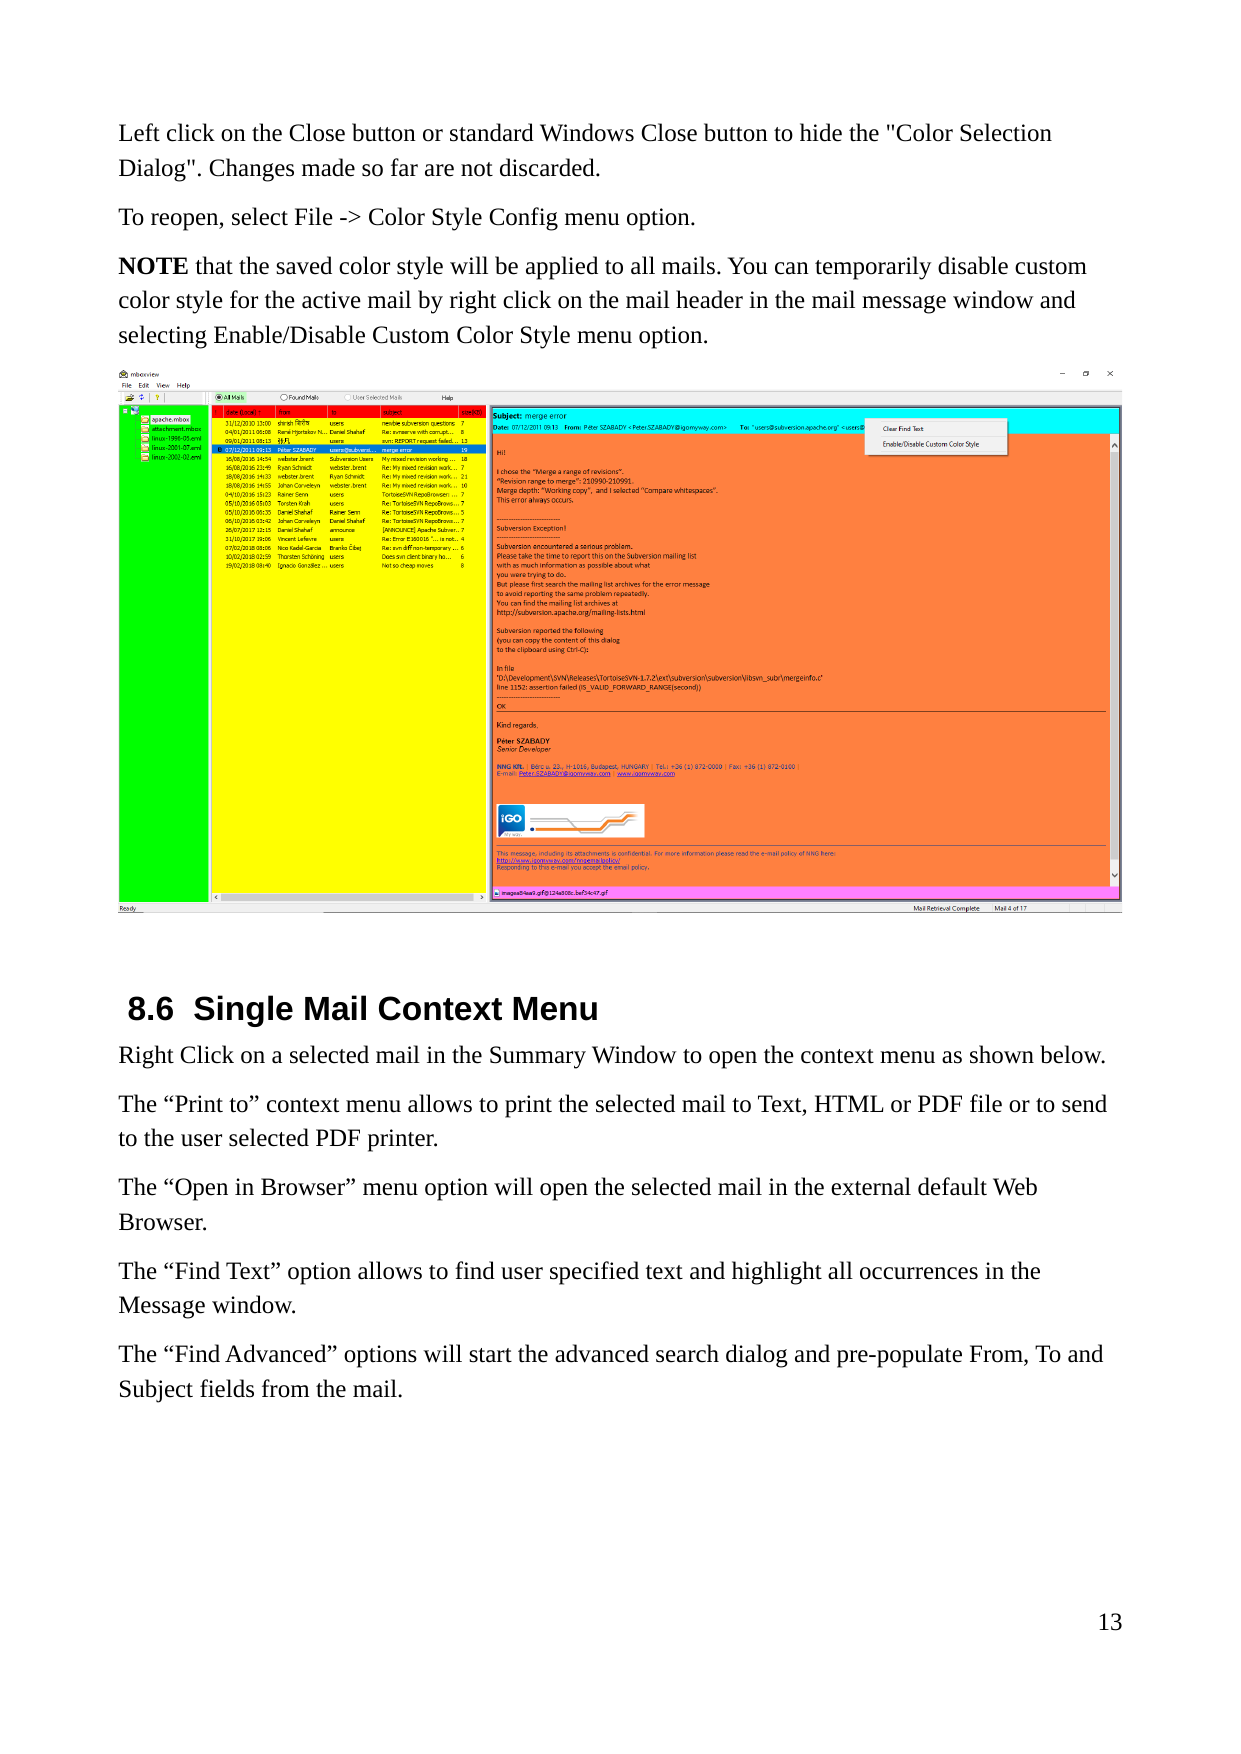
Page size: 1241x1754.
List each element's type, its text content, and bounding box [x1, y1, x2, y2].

text Right Click on a selected mail in the Summary Window to open the context menu as shown below. [118, 1040, 1122, 1068]
text The “Open in Browser” menu option will open the selected mail in the external default Web Browser. [118, 1172, 1122, 1236]
text Left click on the Close button or standard Windows Close button to hide the "Color Selection Dialog". Changes made so far are not discarded. [118, 118, 1122, 181]
text The “Find Advanced” options will start the advanced search dialog and pre-populate From, To and Subject fields from the mail. [118, 1339, 1122, 1403]
picture [118, 368, 1123, 913]
subtitle Single Mail Context Menu [118, 989, 1122, 1027]
text The “Find Text” option allows to find user specified text and highlight all occurrences in the Message window. [118, 1256, 1122, 1319]
text To reopen, select File -> Color Style Config menu option. [118, 202, 1122, 230]
text The “Print to” context menu allows to print the selected mail to Text, HTML or PDF file or to send to the user selected PDF printer. [118, 1089, 1122, 1152]
text NOTE that the saved color style will be applied to all mails. You can temporarily disable custom color style for the active mail by right click on the mail header in the mail message window and selecting Enable/Disable Custom Color Style menu option. [118, 251, 1122, 348]
